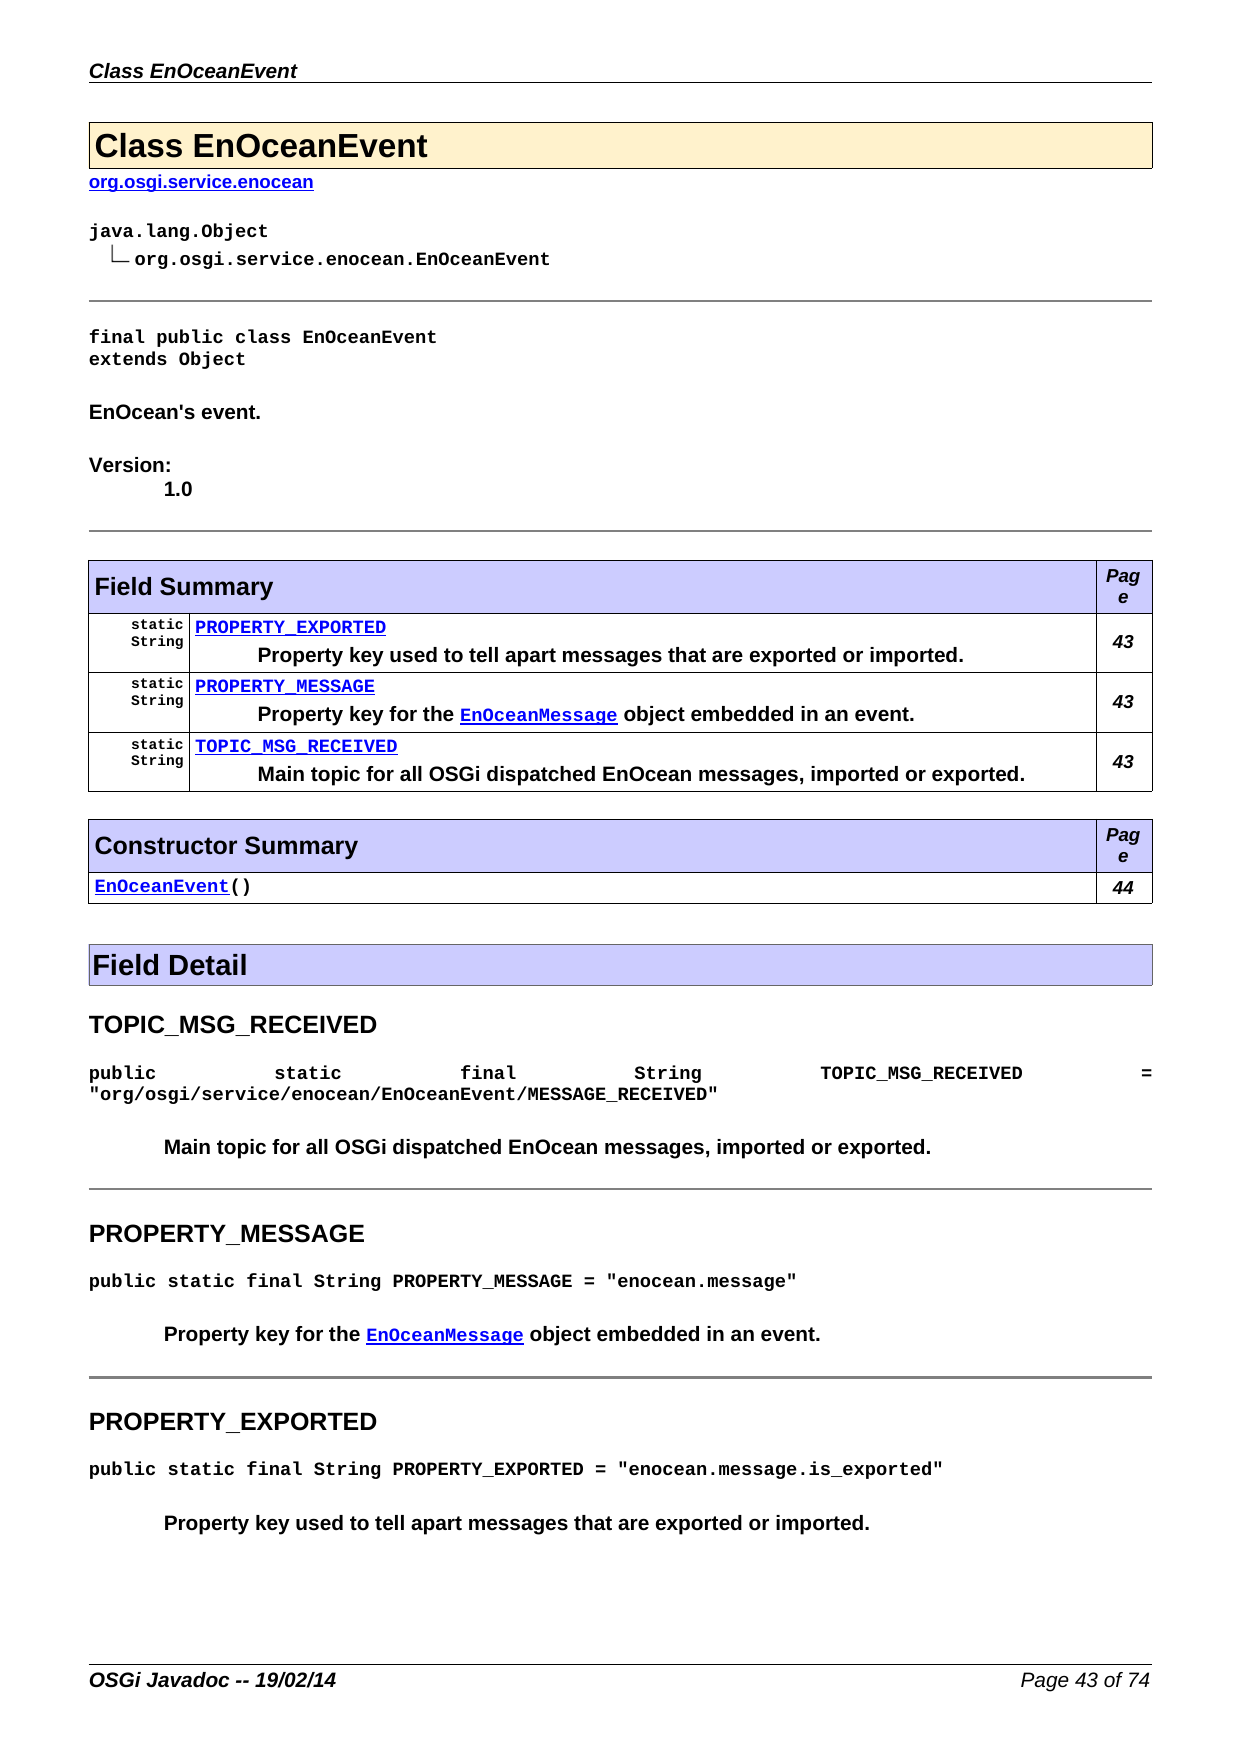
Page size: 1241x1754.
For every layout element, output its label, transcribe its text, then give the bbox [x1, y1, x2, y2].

table_cell static String [89, 614, 189, 672]
text org.osgi.service.enocean [88, 171, 1152, 193]
table_header Page [1097, 820, 1152, 872]
table_cell static String [89, 733, 189, 791]
table_cell 40 [1097, 733, 1152, 791]
table_cell PROPERTY_EXPORTED Property key used to tell apart messages that are exported or imported. [190, 614, 1096, 672]
text Version: [88, 453, 1152, 477]
table_header Field Summary [89, 561, 1096, 613]
table_cell PROPERTY_MESSAGE Property key for the EnOceanMessage object embedded in an event. [190, 673, 1096, 732]
text Main topic for all OSGi dispatched EnOcean messages, imported or exported. [163, 1135, 1152, 1159]
subtitle Field Detail [90, 945, 1152, 985]
table_header Constructor Summary [89, 820, 1096, 872]
table_cell TOPIC_MSG_RECEIVED Main topic for all OSGi dispatched EnOcean messages, imported or exported. [190, 733, 1096, 791]
table_cell static String [89, 673, 189, 732]
text public static final String PROPERTY_EXPORTED = "enocean.message.is_exported" [88, 1460, 1152, 1481]
table_header Page [1097, 561, 1152, 613]
subtitle Class EnOceanEvent [90, 123, 1152, 168]
text Property key for the EnOceanMessage object embedded in an event. [163, 1322, 1152, 1347]
text java.lang.Object [88, 222, 1152, 243]
text Property key used to tell apart messages that are exported or imported. [163, 1510, 1152, 1534]
text final public class EnOceanEvent [88, 328, 1152, 349]
text 1.0 [163, 477, 1152, 501]
subtitle PROPERTY_MESSAGE [88, 1219, 1152, 1247]
table_cell 40 [1097, 673, 1152, 732]
text public static final String PROPERTY_MESSAGE = "enocean.message" [88, 1272, 1152, 1293]
subtitle PROPERTY_EXPORTED [88, 1407, 1152, 1436]
subtitle TOPIC_MSG_RECEIVED [88, 1011, 1152, 1039]
table_cell 41 [1097, 873, 1152, 903]
text public static final String TOPIC_MSG_RECEIVED = "org/osgi/service/enocean/EnOceanEvent/MESSAGE_RECEIVED" [88, 1063, 1152, 1106]
picture [111, 243, 135, 266]
text org.osgi.service.enocean.EnOceanEvent [88, 243, 1152, 271]
table_cell EnOceanEvent() [89, 873, 1096, 903]
text EnOcean's event. [88, 400, 1152, 424]
table_cell 40 [1097, 614, 1152, 672]
text extends Object [88, 349, 1152, 371]
